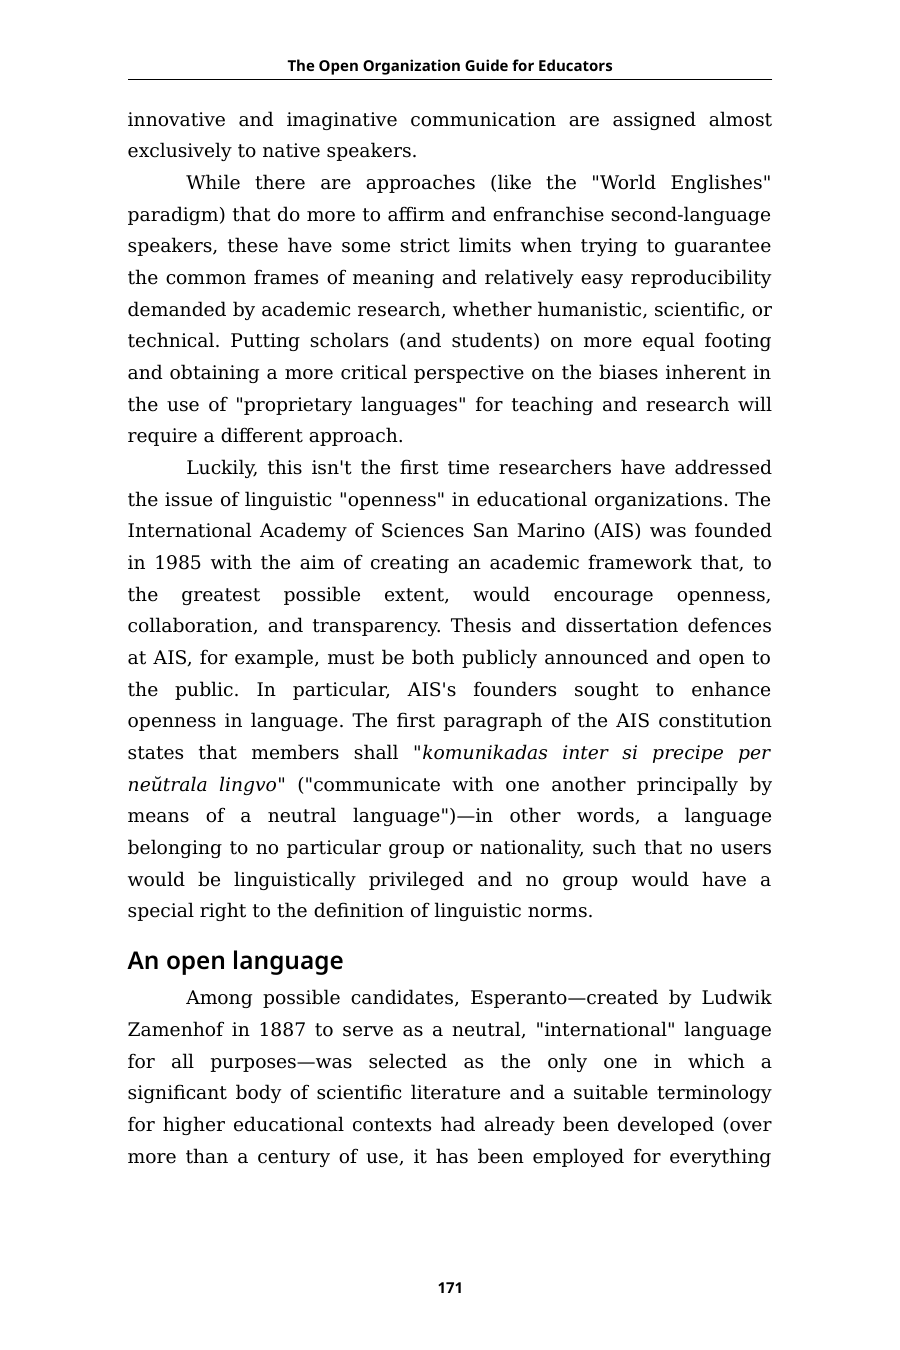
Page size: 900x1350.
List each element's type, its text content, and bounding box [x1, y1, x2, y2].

text While there are approaches (like the "World Englishes" paradigm) that do more to affirm and enfranchise second-language speakers, these have some strict limits when trying to guarantee the common frames of meaning and relatively easy reproducibility demanded by academic research, whether humanistic, scientific, or technical. Putting scholars (and students) on more equal footing and obtaining a more critical perspective on the biases inherent in the use of "proprietary languages" for teaching and research will require a different approach. [127, 172, 772, 447]
subtitle An open language [127, 947, 772, 975]
text innovative and imaginative communication are assigned almost exclusively to native speakers. [127, 109, 772, 162]
text Luckily, this isn't the first time researchers have addressed the issue of linguistic "openness" in educational organizations. The International Academy of Sciences San Marino (AIS) was founded in 1985 with the aim of creating an academic framework that, to the greatest possible extent, would encourage openness, collaboration, and transparency. Thesis and dissertation defences at AIS, for example, must be both publicly announced and open to the public. In particular, AIS's founders sought to enhance openness in language. The first paragraph of the AIS constitution states that members shall "komunikadas inter si precipe per neŭtrala lingvo" ("communicate with one another principally by means of a neutral language")—in other words, a language belonging to no particular group or nationality, such that no users would be linguistically privileged and no group would have a special right to the definition of linguistic norms. [127, 457, 772, 922]
text Among possible candidates, Esperanto—created by Ludwik Zamenhof in 1887 to serve as a neutral, "international" language for all purposes—was selected as the only one in which a significant body of scientific literature and a suitable terminology for higher educational contexts had already been developed (over more than a century of use, it has been employed for everything [127, 987, 772, 1168]
